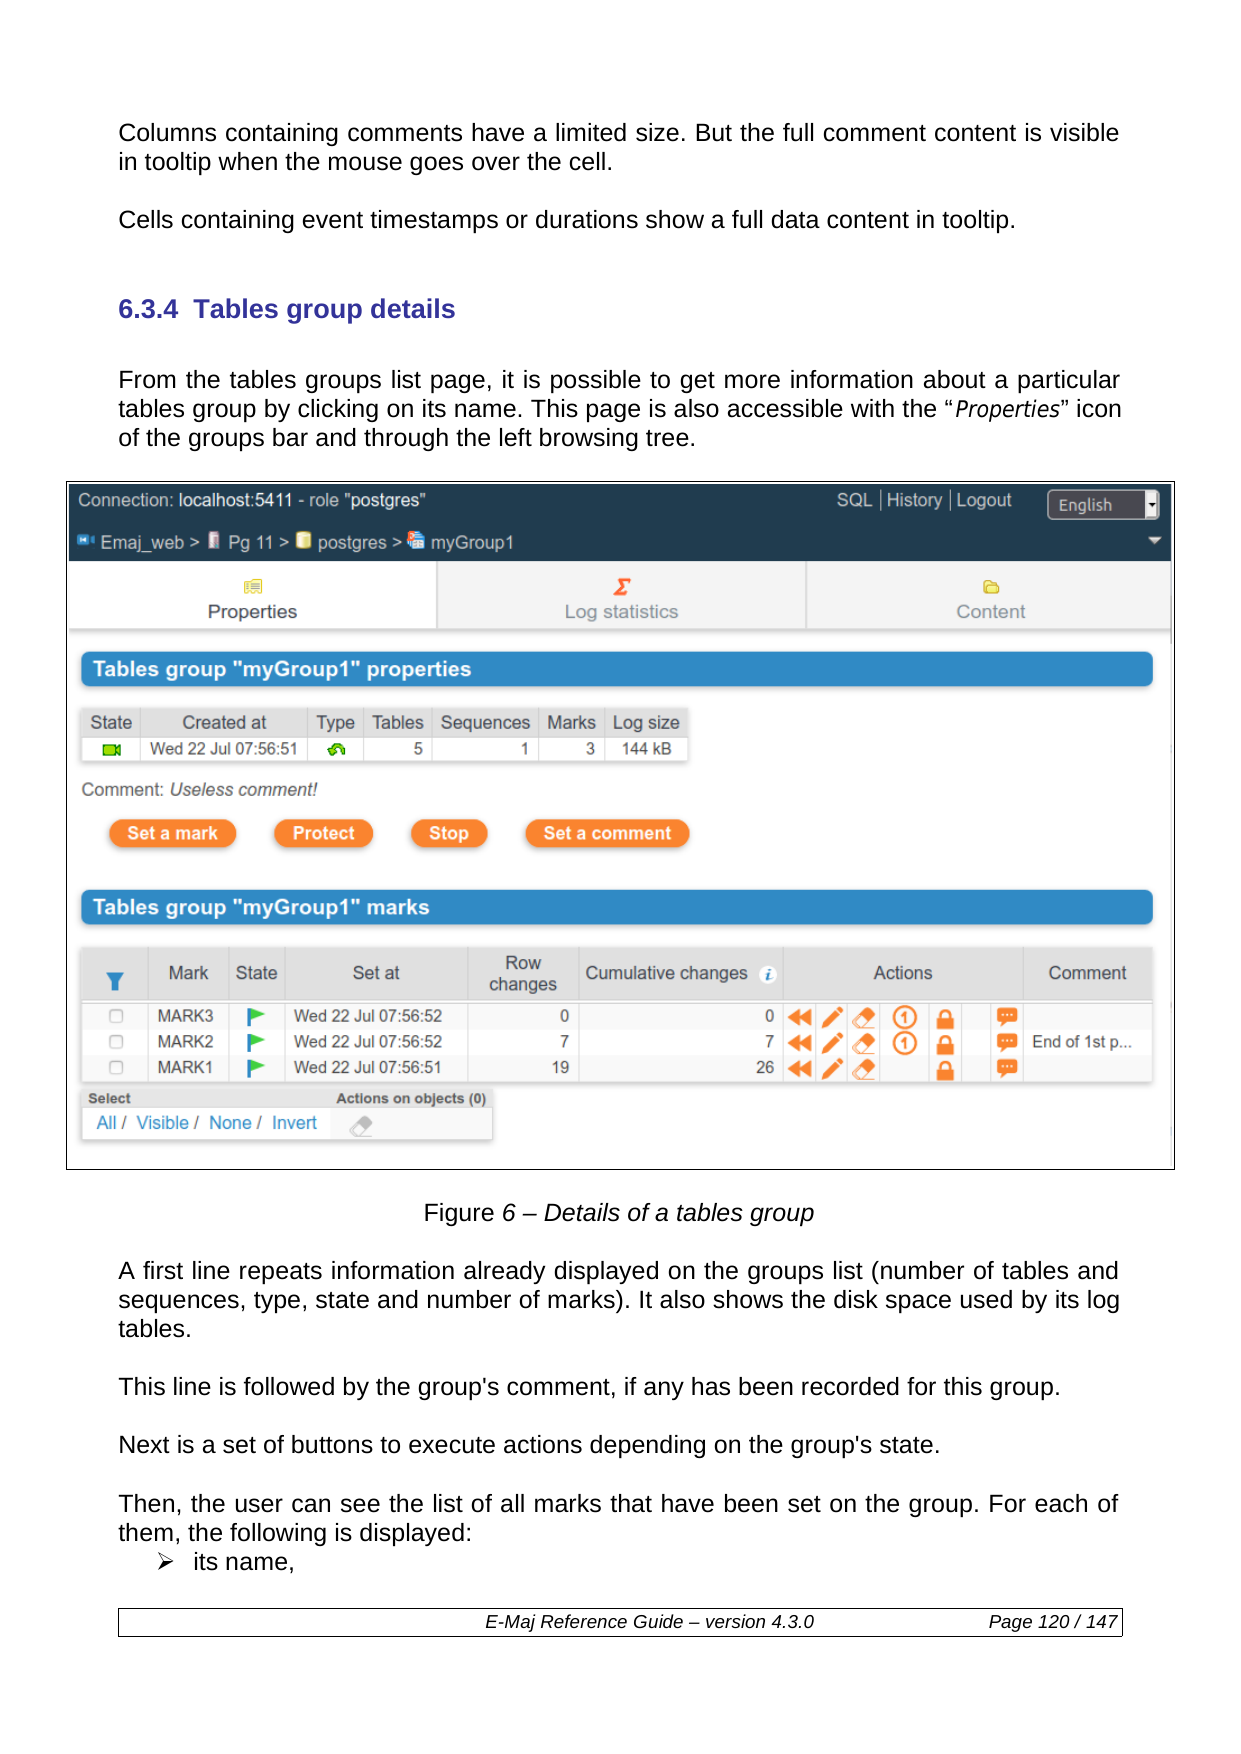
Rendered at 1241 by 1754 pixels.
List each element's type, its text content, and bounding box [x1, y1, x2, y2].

text This line is followed by the group's comment, if any has been recorded for this group. [118, 1372, 1122, 1401]
picture [68, 484, 1172, 1166]
text Columns containing comments have a limited size. But the full comment content is visible in tooltip when the mouse goes over the cell. [118, 118, 1122, 176]
text A first line repeats information already displayed on the groups list (number of tables and sequences, type, state and number of marks). It also shows the disk space used by its log tables. [118, 1256, 1122, 1343]
text Cells containing event timestamps or durations show a full data content in tooltip. [118, 205, 1122, 234]
list its name, [156, 1547, 1122, 1576]
text Then, the user can see the list of all marks that have been set on the group. For each of them, the following is displayed: [118, 1488, 1122, 1547]
text Figure 6 – Details of a tables group [118, 1198, 1122, 1227]
subtitle Tables group details [118, 292, 1122, 323]
text Next is a set of buttons to execute actions depending on the group's state. [118, 1430, 1122, 1459]
text From the tables groups list page, it is possible to get more information about a particular tables group by clicking on its name. This page is also accessible with the “Properties” icon of the groups bar and through the left browsing tree. [118, 365, 1122, 452]
